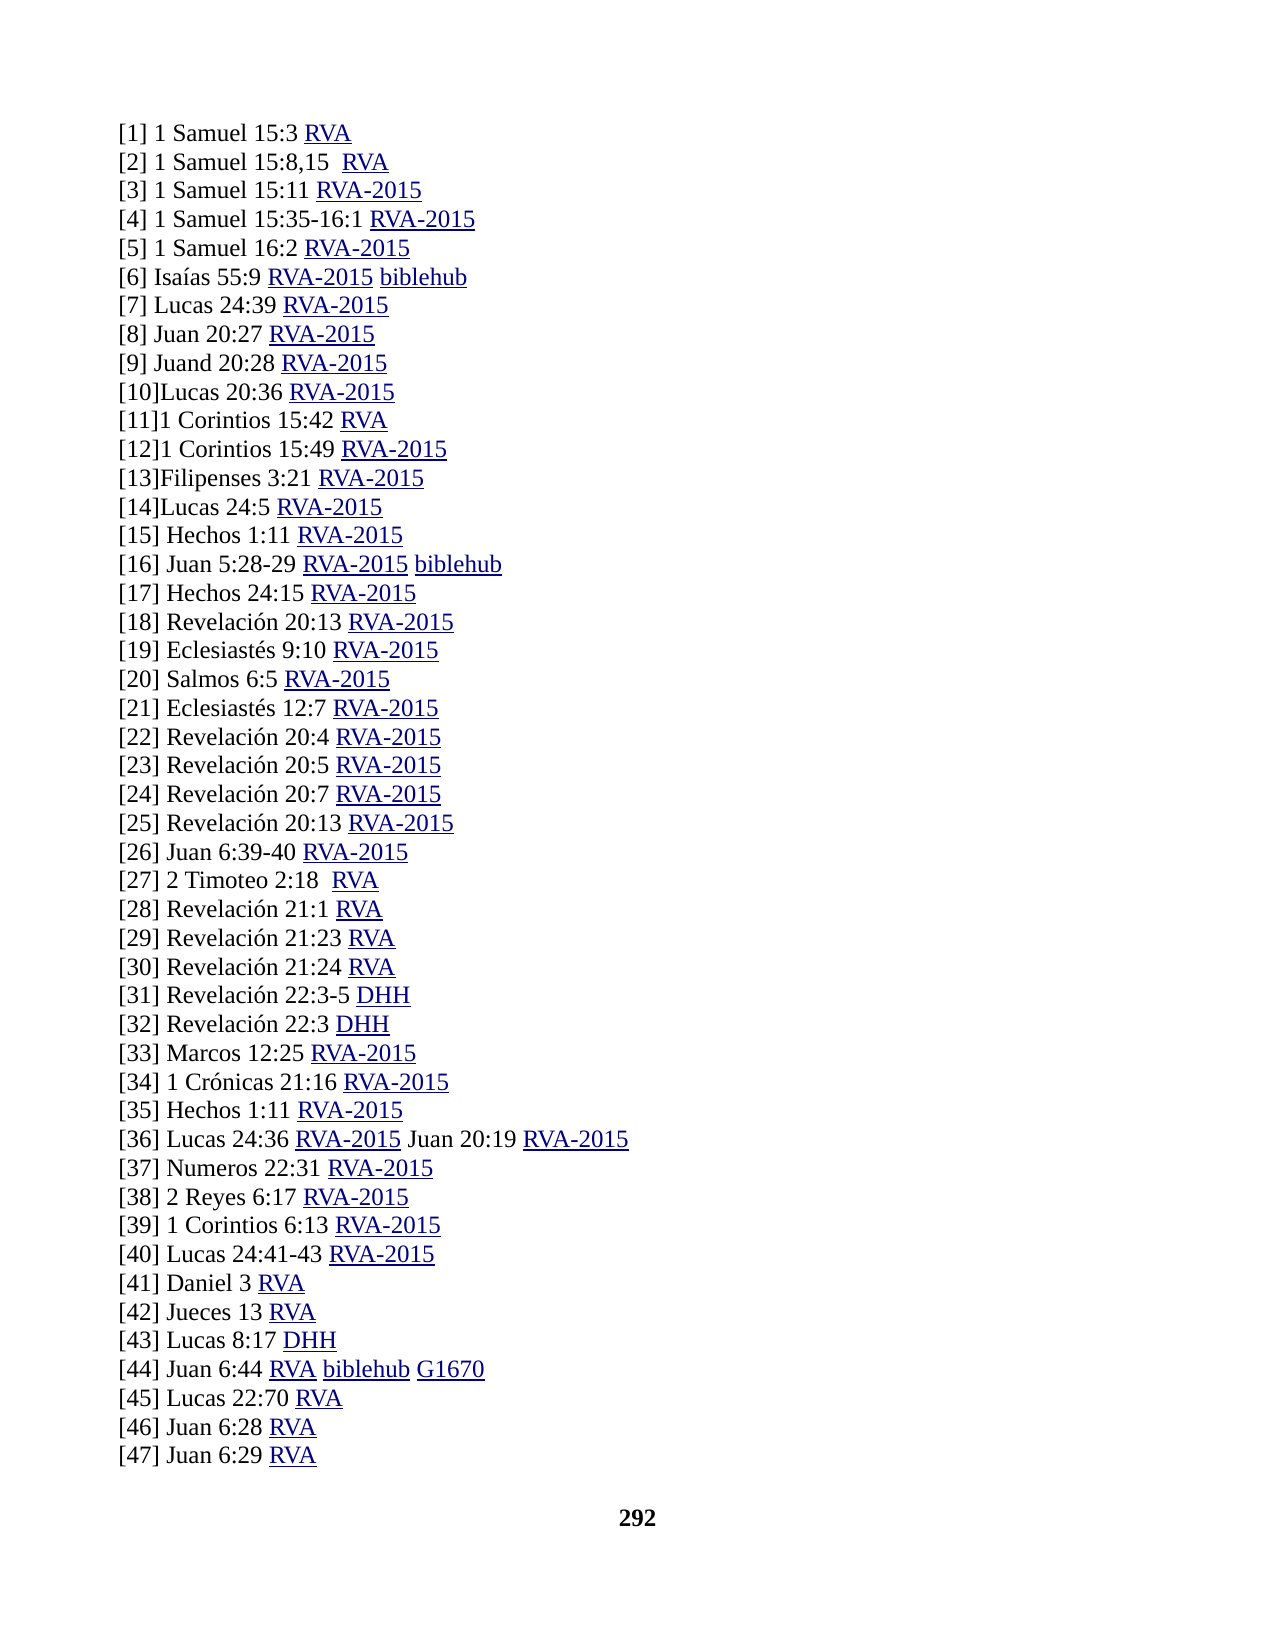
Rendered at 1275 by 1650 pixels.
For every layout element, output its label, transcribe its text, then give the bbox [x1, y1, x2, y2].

text Juan 6:28 RVA [118, 1412, 1157, 1441]
text Revelación 21:24 RVA [118, 952, 1157, 981]
text Juan 6:29 RVA [118, 1441, 1157, 1469]
text Daniel 3 RVA [118, 1268, 1157, 1297]
text Lucas 20:36 RVA-2015 [118, 377, 1157, 406]
text 1 Samuel 15:8,15 RVA [118, 147, 1157, 176]
text 1 Corintios 15:42 RVA [118, 406, 1157, 434]
text Marcos 12:25 RVA-2015 [118, 1038, 1157, 1067]
text Revelación 21:1 RVA [118, 894, 1157, 923]
text Isaías 55:9 RVA-2015 biblehub [118, 262, 1157, 291]
text 1 Samuel 15:3 RVA [118, 118, 1157, 147]
text Filipenses 3:21 RVA-2015 [118, 463, 1157, 492]
text Juan 5:28-29 RVA-2015 biblehub [118, 549, 1157, 578]
text Revelación 20:13 RVA-2015 [118, 607, 1157, 636]
text Lucas 22:70 RVA [118, 1383, 1157, 1412]
text Eclesiastés 9:10 RVA-2015 [118, 636, 1157, 664]
text Lucas 24:39 RVA-2015 [118, 291, 1157, 319]
text Revelación 20:7 RVA-2015 [118, 779, 1157, 808]
text 1 Crónicas 21:16 RVA-2015 [118, 1067, 1157, 1096]
text Lucas 24:5 RVA-2015 [118, 492, 1157, 521]
text Lucas 24:36 RVA-2015 Juan 20:19 RVA-2015 [118, 1124, 1157, 1153]
text 2 Timoteo 2:18 RVA [118, 866, 1157, 894]
text Revelación 20:4 RVA-2015 [118, 722, 1157, 751]
text 1 Samuel 15:35-16:1 RVA-2015 [118, 204, 1157, 233]
text Salmos 6:5 RVA-2015 [118, 664, 1157, 693]
text Hechos 1:11 RVA-2015 [118, 521, 1157, 549]
text Revelación 22:3-5 DHH [118, 981, 1157, 1009]
text Revelación 20:13 RVA-2015 [118, 808, 1157, 837]
text Numeros 22:31 RVA-2015 [118, 1153, 1157, 1182]
text 1 Samuel 16:2 RVA-2015 [118, 233, 1157, 262]
text Eclesiastés 12:7 RVA-2015 [118, 693, 1157, 722]
text 2 Reyes 6:17 RVA-2015 [118, 1182, 1157, 1211]
text Lucas 8:17 DHH [118, 1326, 1157, 1354]
text Juan 6:39-40 RVA-2015 [118, 837, 1157, 866]
text Revelación 21:23 RVA [118, 923, 1157, 952]
text 1 Corintios 15:49 RVA-2015 [118, 434, 1157, 463]
text Lucas 24:41-43 RVA-2015 [118, 1239, 1157, 1268]
text Juan 20:27 RVA-2015 [118, 319, 1157, 348]
text Revelación 20:5 RVA-2015 [118, 751, 1157, 779]
text Jueces 13 RVA [118, 1297, 1157, 1326]
text Revelación 22:3 DHH [118, 1009, 1157, 1038]
text Hechos 1:11 RVA-2015 [118, 1096, 1157, 1124]
text 1 Samuel 15:11 RVA-2015 [118, 176, 1157, 204]
text Hechos 24:15 RVA-2015 [118, 578, 1157, 607]
text Juan 6:44 RVA biblehub G1670 [118, 1354, 1157, 1383]
text Juand 20:28 RVA-2015 [118, 348, 1157, 377]
text 1 Corintios 6:13 RVA-2015 [118, 1211, 1157, 1239]
